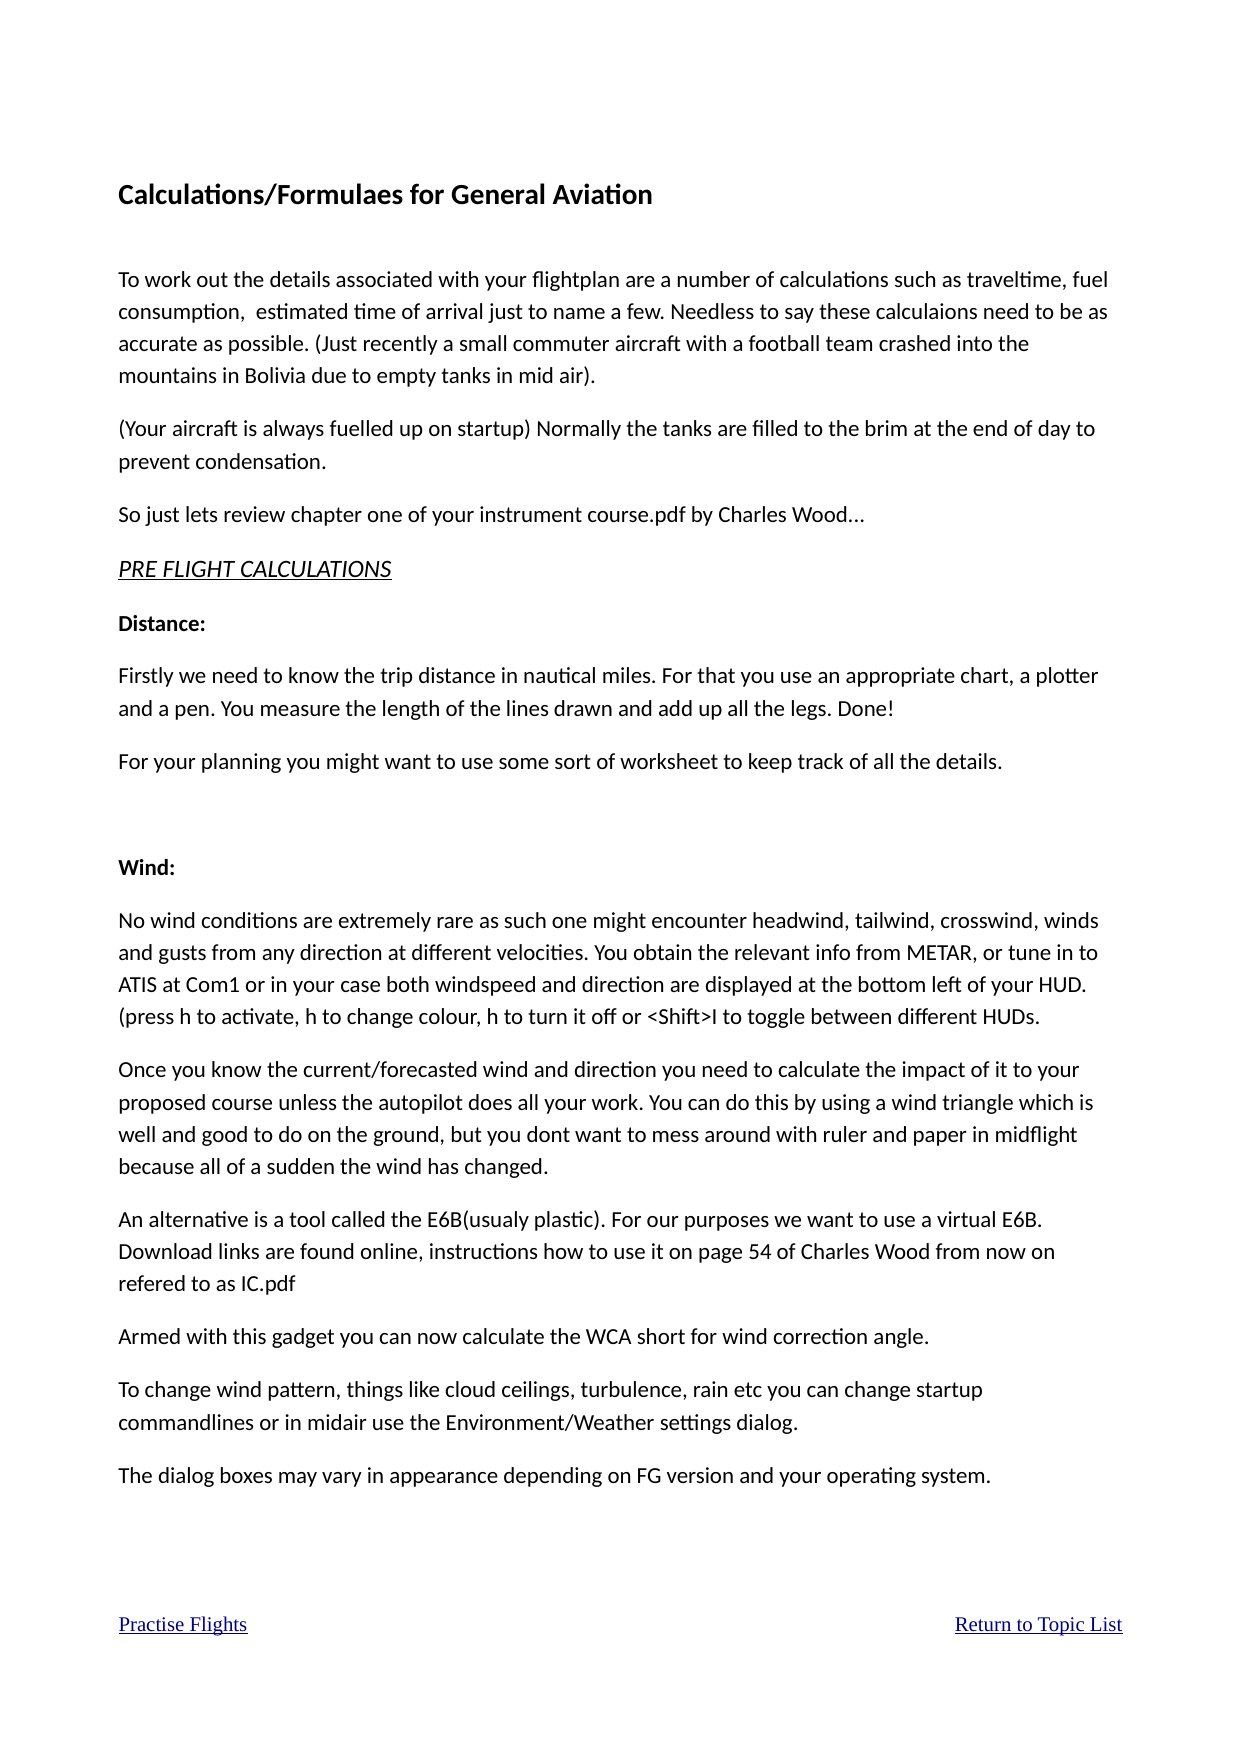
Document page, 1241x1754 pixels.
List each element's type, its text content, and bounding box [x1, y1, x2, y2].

text An alternative is a tool called the E6B(usualy plastic). For our purposes we want to use a virtual E6B. Download links are found online, instructions how to use it on page 54 of Charles Wood from now on refered to as IC.pdf [118, 1205, 1122, 1297]
text For your planning you might want to use some sort of worksheet to keep track of all the details. [118, 747, 1122, 775]
text (Your aircraft is always fuelled up on startup) Normally the tanks are filled to the brim at the end of day to prevent condensation. [118, 414, 1122, 475]
text Once you know the current/forecasted wind and direction you need to calculate the impact of it to your proposed course unless the autopilot does all your work. You can do this by using a wind triangle which is well and good to do on the ground, but you dont want to mess around with ruler and paper in midflight because all of a sudden the wind has changed. [118, 1056, 1122, 1180]
text No wind conditions are extremely rare as such one might encounter headwind, tailwind, crosswind, winds and gusts from any direction at different velocities. You obtain the relevant info from METAR, or tune in to ATIS at Com1 or in your case both windspeed and direction are displayed at the bottom left of your HUD. (press h to activate, h to change colour, h to turn it off or <Shift>I to toggle between different HUDs. [118, 906, 1122, 1031]
text Firstly we need to know the trip distance in nautical miles. For that you use an appropriate chart, a plotter and a pen. You measure the length of the lines drawn and add up all the legs. Done! [118, 662, 1122, 722]
text To change wind pattern, things like cloud ceilings, turbulence, rain etc you can change startup commandlines or in midair use the Environment/Weather settings dialog. [118, 1376, 1122, 1436]
text To work out the details associated with your flightplan are a number of calculations such as traveltime, fuel consumption, estimated time of arrival just to name a few. Needless to say these calculaions need to be as accurate as possible. (Just recently a small commuter aircraft with a football team crashed into the mountains in Bolivia due to empty tanks in mid air). [118, 265, 1122, 389]
text Armed with this gadget you can now calculate the WCA short for wind correction angle. [118, 1322, 1122, 1351]
text Wind: [118, 853, 1122, 881]
text The dialog boxes may vary in appearance depending on FG version and your operating system. [118, 1461, 1122, 1489]
text Calculations/Formulaes for General Aviation [118, 176, 1122, 212]
text So just lets review chapter one of your instrument course.pdf by Charles Wood... [118, 500, 1122, 528]
text Distance: [118, 609, 1122, 637]
text PRE FLIGHT CALCULATIONS [118, 553, 1122, 583]
